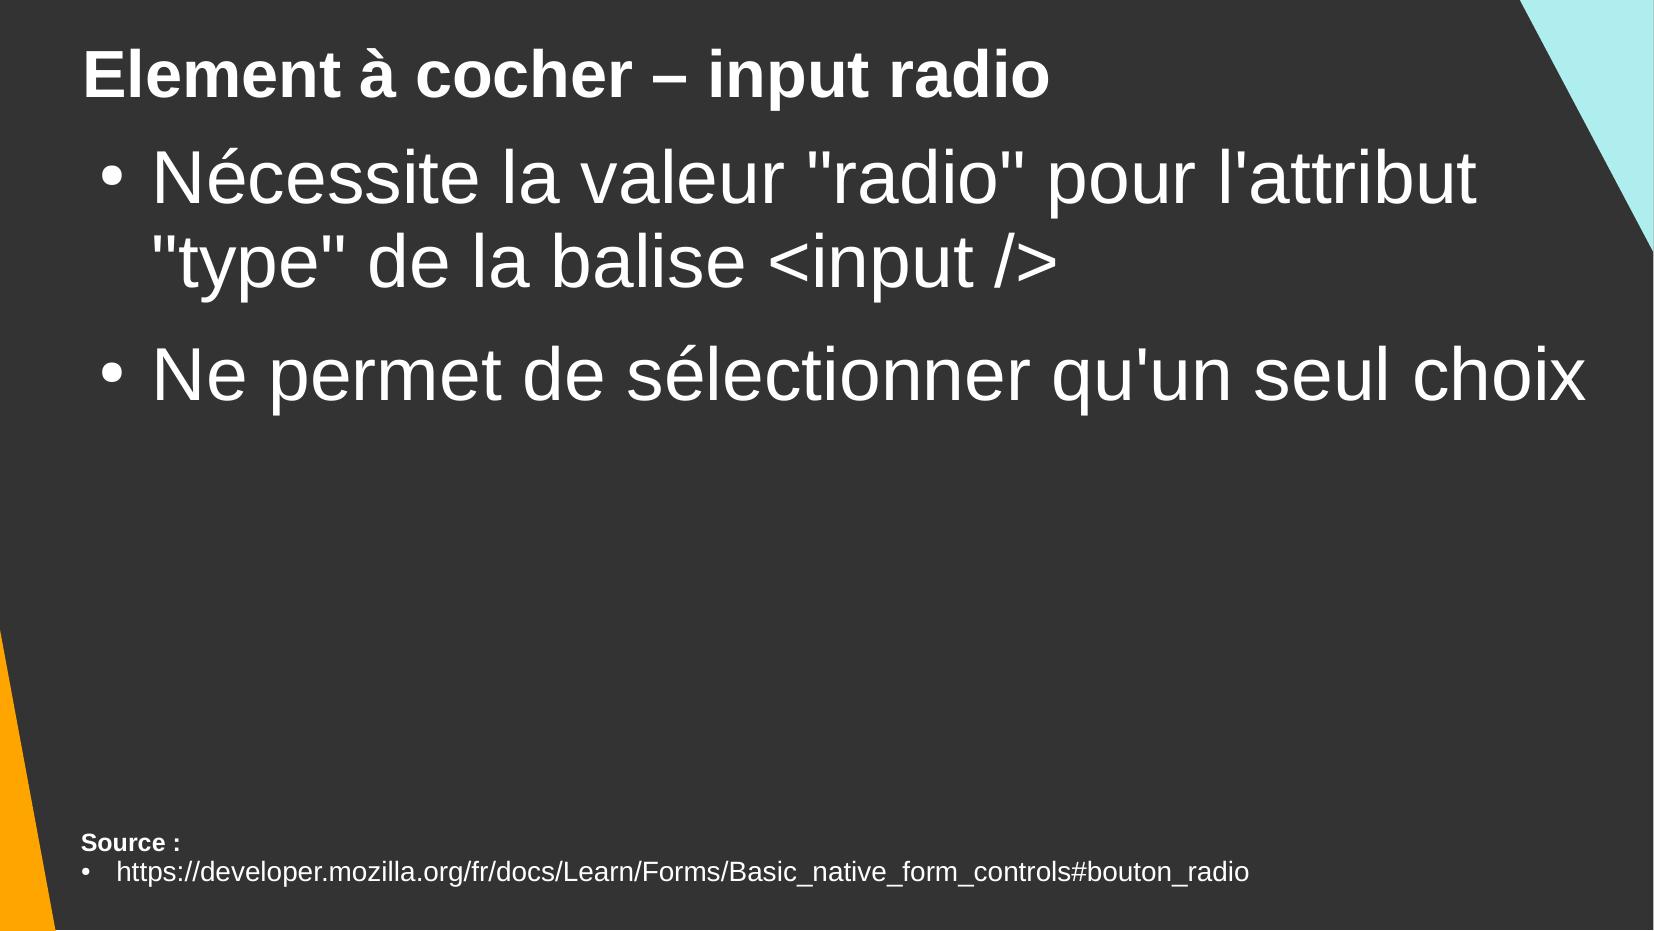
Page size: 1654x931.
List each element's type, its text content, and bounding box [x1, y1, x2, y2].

list Nécessite la valeur "radio" pour l'attribut "type" de la balise <input /> Ne permet de sélectionner qu'un seul choix [80, 135, 1619, 756]
text_box [0, 629, 56, 931]
title Element à cocher – input radio [82, 37, 1571, 114]
text_box Source : https://developer.mozilla.org/fr/docs/Learn/Forms/Basic_native_form_controls#bouton_radio [66, 820, 1552, 896]
text_box [1519, 0, 1654, 254]
